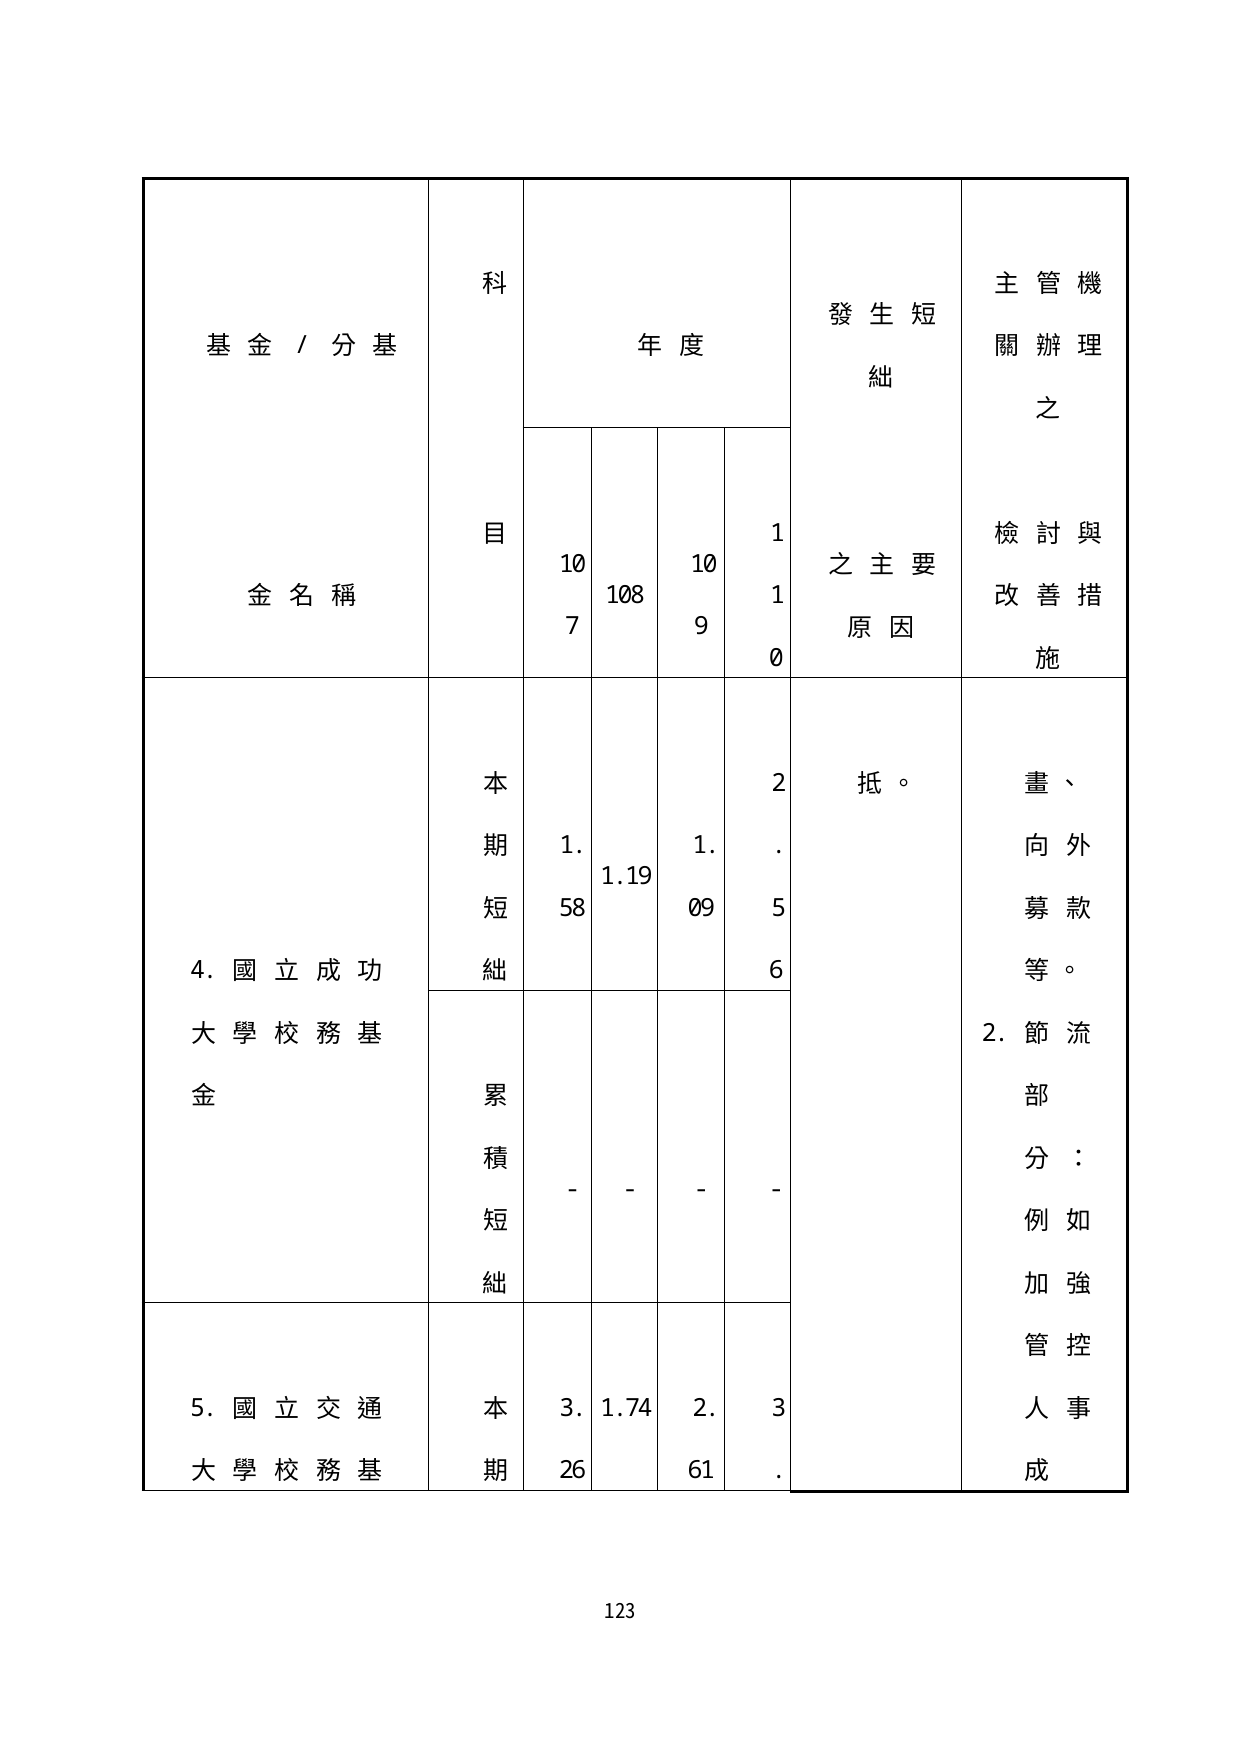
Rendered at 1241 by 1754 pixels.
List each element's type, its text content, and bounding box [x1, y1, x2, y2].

table_cell 2.61 [658, 1303, 724, 1490]
table_cell 目 [429, 427, 523, 677]
table_header 年度 [524, 180, 790, 427]
table_cell 1.19 [592, 678, 657, 990]
table_cell 107 [524, 428, 591, 677]
table_header 基金/分基 [145, 180, 428, 427]
table_cell 抵。 [791, 678, 961, 1490]
table_header 科 [429, 180, 523, 427]
table_cell 3.26 [524, 1303, 591, 1490]
table_cell - [658, 991, 724, 1302]
table_cell 2.56 [725, 678, 790, 990]
table_cell 109 [658, 428, 724, 677]
table_cell - [725, 991, 790, 1302]
table_header 主管機關辦理之 [962, 180, 1126, 427]
table_cell 4.國立成功大學校務基金 [145, 678, 428, 1302]
table_cell 1.74 [592, 1303, 657, 1490]
table_cell 1.09 [658, 678, 724, 990]
table_cell - [524, 991, 591, 1302]
table_cell 檢討與改善措施 [962, 427, 1126, 677]
table_cell 之主要原因 [791, 427, 961, 677]
table_cell 畫、向外募款等。 2.節流部分：例如加強管控人事成 [962, 678, 1126, 1490]
table_cell 108 [592, 428, 657, 677]
table_cell 金名稱 [145, 427, 428, 677]
table_cell 累積短絀 [429, 991, 523, 1302]
table_cell 5.國立交通大學校務基 [145, 1303, 428, 1490]
table_cell 本期 [429, 1303, 523, 1490]
table_cell 1.58 [524, 678, 591, 990]
table_cell - [592, 991, 657, 1302]
table_cell 本期短絀 [429, 678, 523, 990]
table_cell 110 [725, 428, 790, 677]
table_header 發生短絀 [791, 180, 961, 427]
table_cell 3. [725, 1303, 790, 1490]
